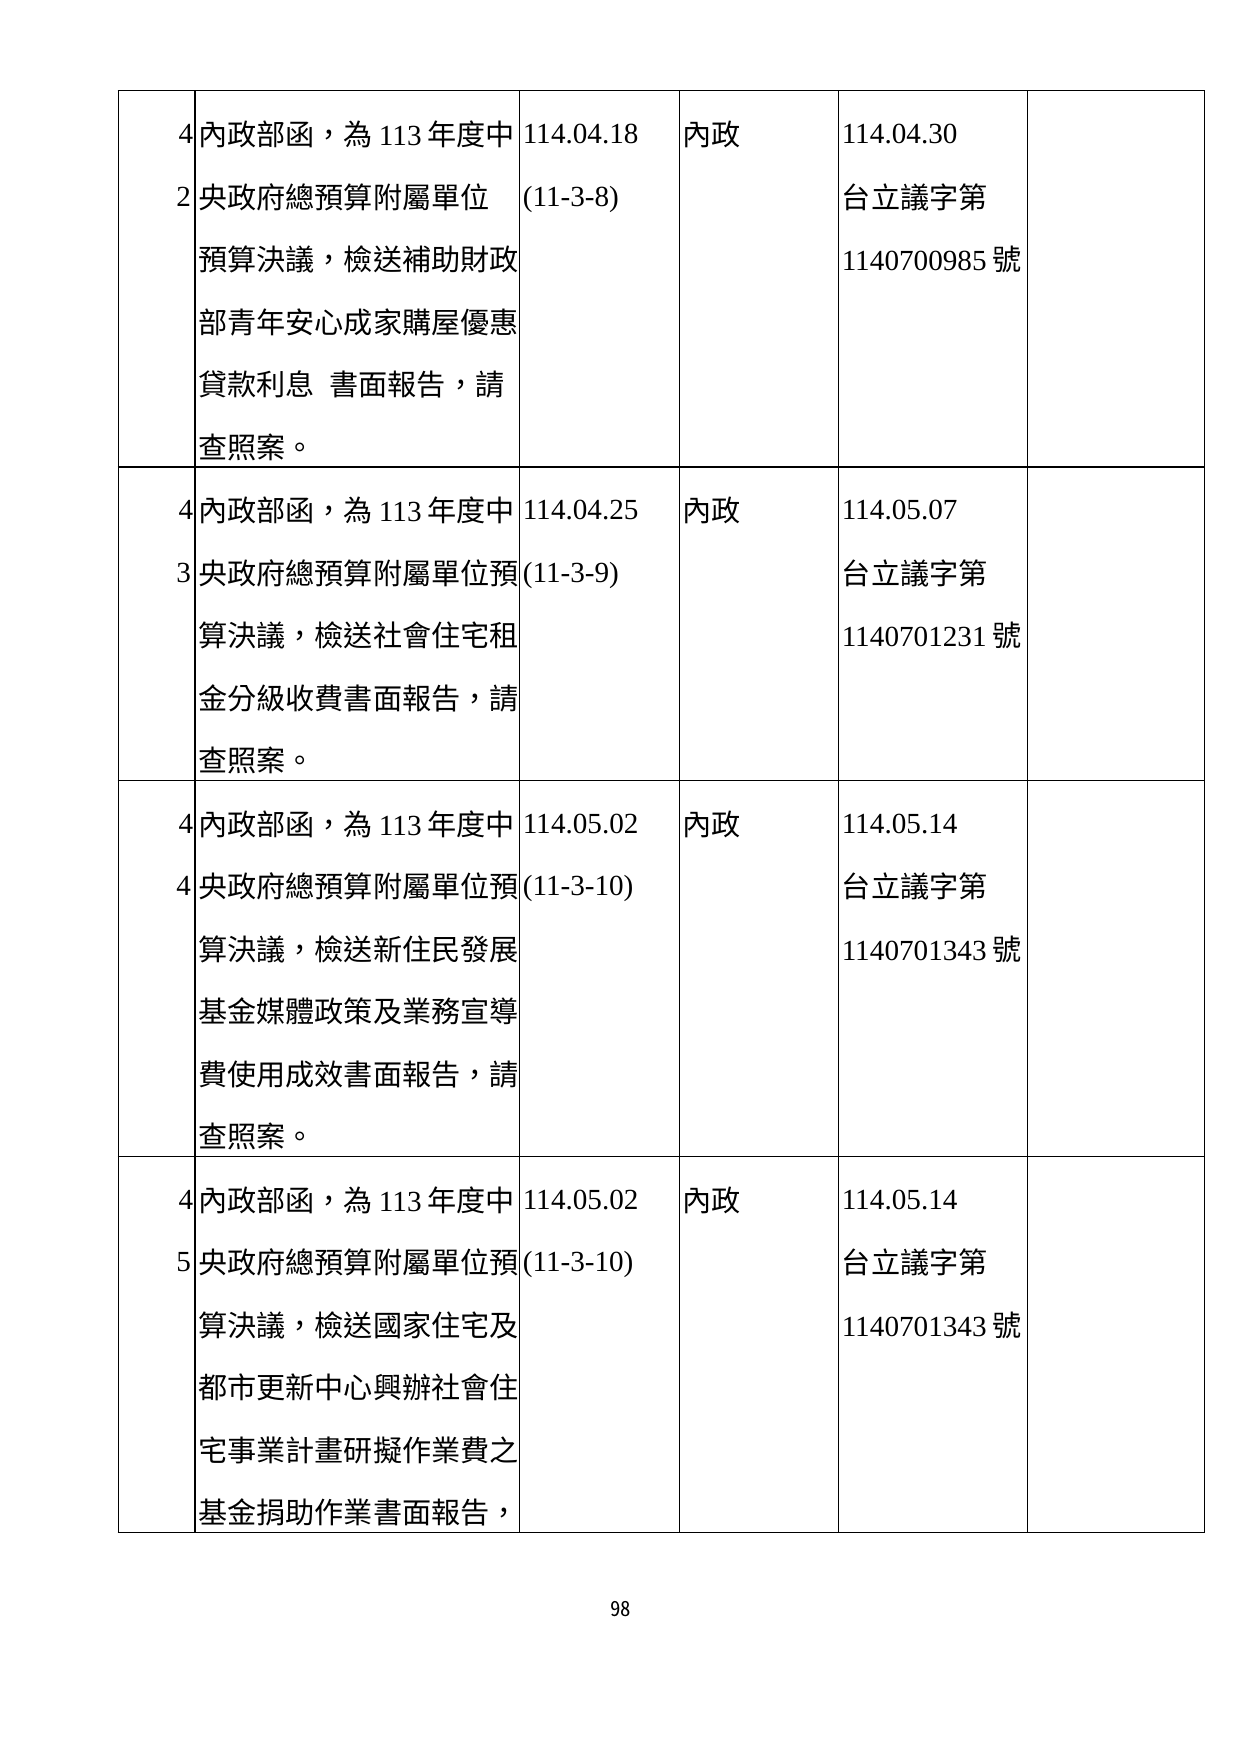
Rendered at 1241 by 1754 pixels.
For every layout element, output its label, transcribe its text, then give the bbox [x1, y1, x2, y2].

table_cell 114.05.02 (11-3-10) [520, 1157, 679, 1532]
table_cell 114.04.25 (11-3-9) [520, 468, 679, 780]
table_cell 內政 [680, 468, 838, 780]
table_cell 114.05.07 台立議字第1140701231號 [839, 468, 1027, 780]
table_cell 114.04.30 台立議字第 1140700985號 [839, 91, 1027, 466]
table_cell 114.05.14 台立議字第1140701343號 [839, 1157, 1027, 1532]
table_cell [1028, 468, 1204, 780]
table_cell [119, 1157, 194, 1532]
table_cell [1028, 781, 1204, 1156]
table_cell 114.05.14 台立議字第1140701343號 [839, 781, 1027, 1156]
table_cell 內政 [680, 781, 838, 1156]
table_cell [1028, 1157, 1204, 1532]
table_cell 內政部函，為113年度中央政府總預算附屬單位預算決議，檢送國家住宅及都市更新中心興辦社會住宅事業計畫研擬作業費之基金捐助作業書面報告， [196, 1157, 519, 1532]
table_cell [1028, 91, 1204, 466]
table_cell [119, 468, 194, 780]
table_cell [119, 91, 194, 466]
table_cell 內政部函，為113年度中央政府總預算附屬單位預算決議，檢送社會住宅租金分級收費書面報告，請查照案。 [196, 468, 519, 780]
table_cell 內政 [680, 1157, 838, 1532]
table_cell 內政部函，為113年度中央政府總預算附屬單位預算決議，檢送新住民發展基金媒體政策及業務宣導費使用成效書面報告，請查照案。 [196, 781, 519, 1156]
table_cell 114.04.18 (11-3-8) [520, 91, 679, 466]
table_cell 內政部函，為113年度中央政府總預算附屬單位 預算決議，檢送補助財政部青年安心成家購屋優惠貸款利息 書面報告，請查照案。 [196, 91, 519, 466]
table_cell [119, 781, 194, 1156]
table_cell 114.05.02 (11-3-10) [520, 781, 679, 1156]
table_cell 內政 [680, 91, 838, 466]
